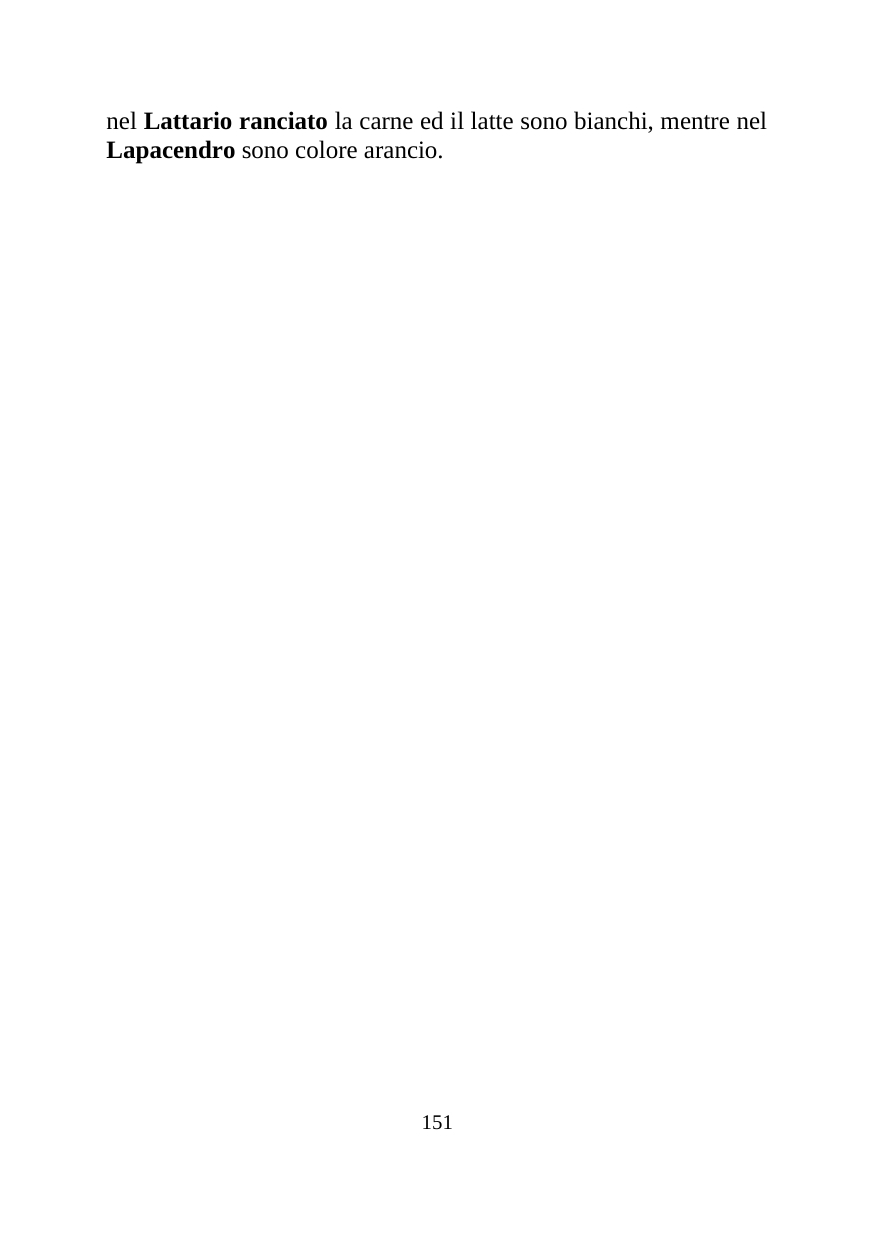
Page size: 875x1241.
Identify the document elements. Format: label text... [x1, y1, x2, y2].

text nel Lattario ranciato la carne ed il latte sono bianchi, mentre nel Lapacendro sono colore arancio. [106, 106, 768, 164]
